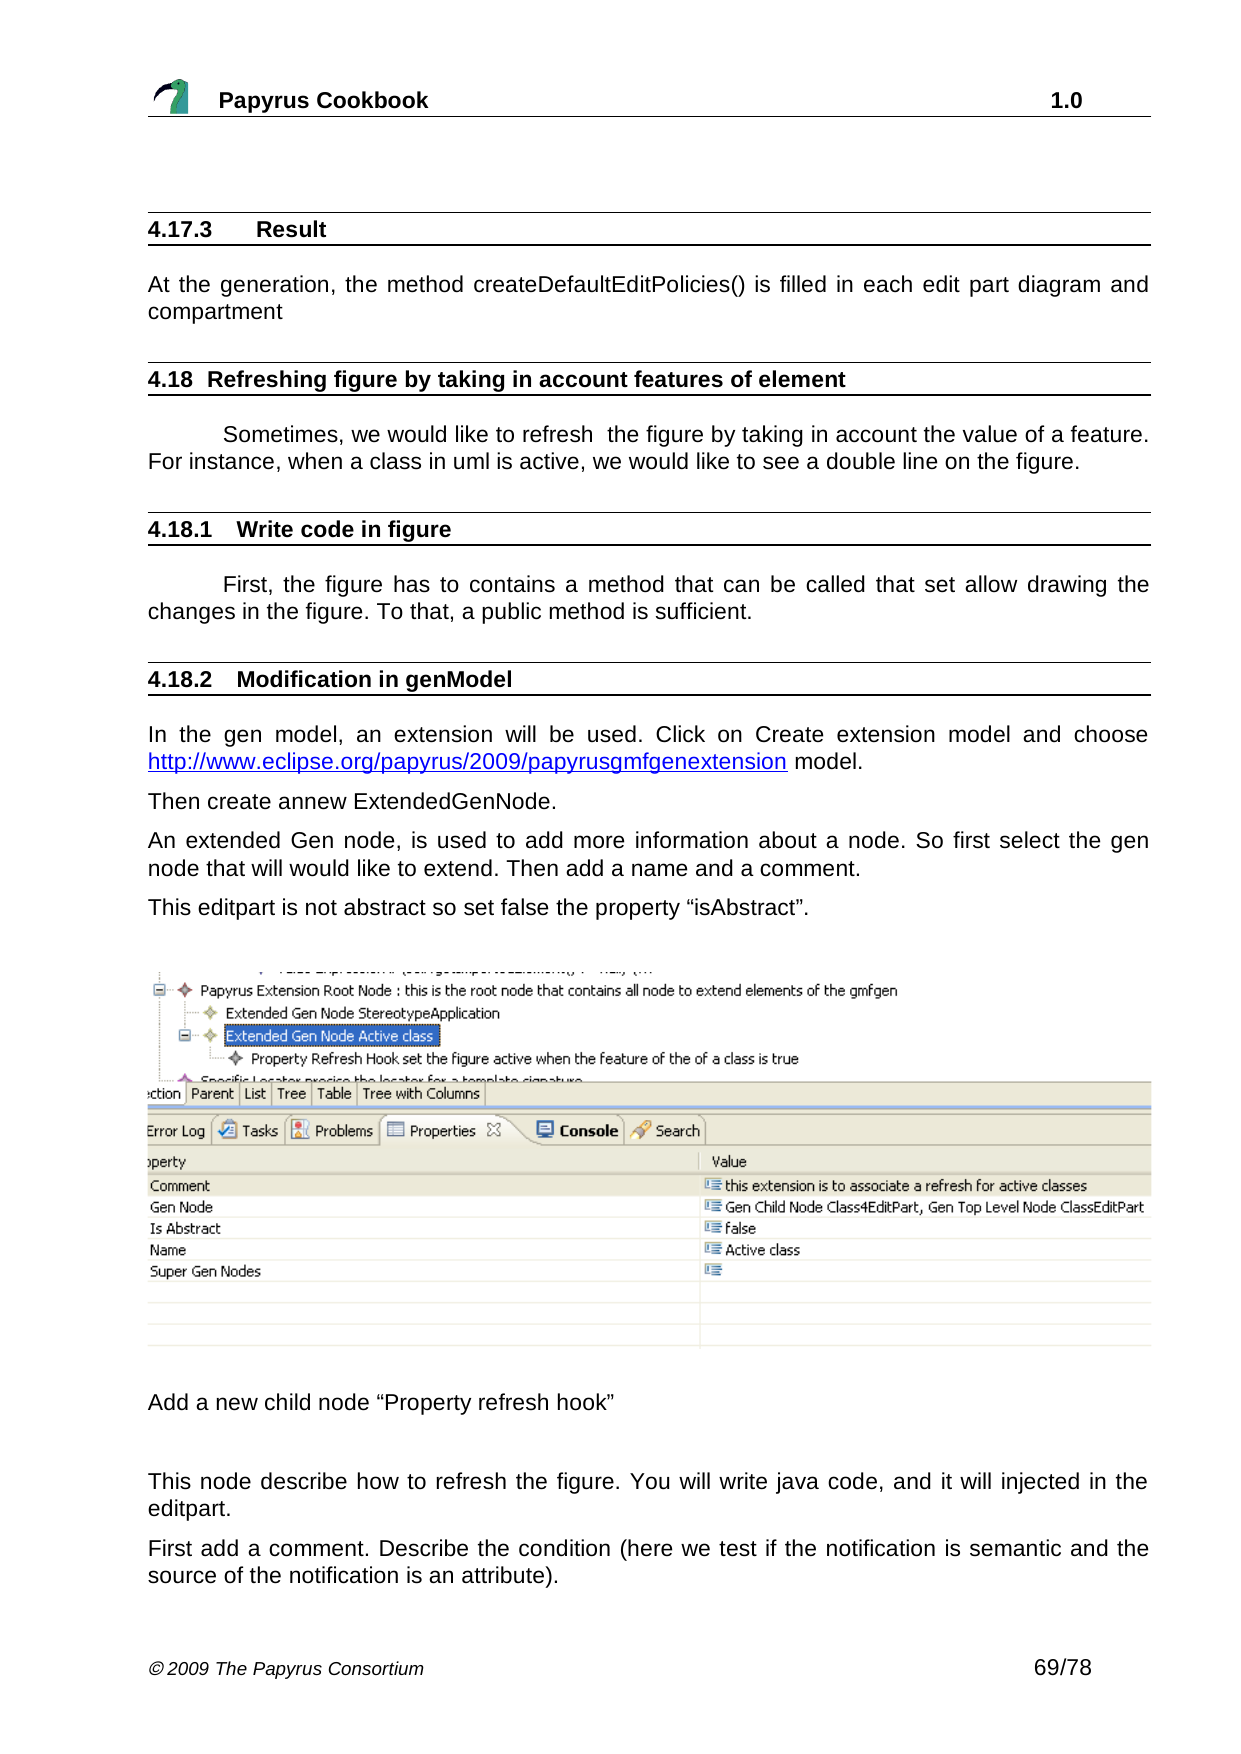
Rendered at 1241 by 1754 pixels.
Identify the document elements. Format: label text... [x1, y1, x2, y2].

picture [153, 79, 189, 114]
text This editpart is not abstract so set false the property “isAbstract”. [148, 893, 1151, 921]
subtitle Write code in figure [148, 513, 1151, 544]
text At the generation, the method createDefaultEditPolicies() is filled in each edit part diagram and compartment [148, 271, 1151, 325]
text In the gen model, an extension will be used. Click on Create extension model and choose http://www.eclipse.org/papyrus/2009/papyrusgmfgenextension model. [148, 721, 1151, 775]
text An extended Gen node, is used to add more information about a node. So first select the gen node that will would like to extend. Then add a name and a comment. [148, 827, 1151, 881]
text This node describe how to refresh the figure. You will write java code, and it will injected in the editpart. [148, 1467, 1151, 1522]
text First add a comment. Describe the condition (here we test if the notification is semantic and the source of the notification is an attribute). [148, 1534, 1151, 1588]
subtitle Modification in genModel [148, 663, 1151, 694]
text Then create annew ExtendedGenNode. [148, 787, 1151, 814]
text Add a new child node “Property refresh hook” [148, 1388, 1151, 1415]
picture [147, 972, 1152, 1349]
subtitle Result [148, 213, 1151, 244]
text Sometimes, we would like to refresh the figure by taking in account the value of a feature. For instance, when a class in uml is active, we would like to see a double line on the figure. [148, 421, 1151, 475]
text First, the figure has to contains a method that can be called that set allow drawing the changes in the figure. To that, a public method is sufficient. [148, 571, 1151, 625]
subtitle Refreshing figure by taking in account features of element [148, 363, 1151, 394]
